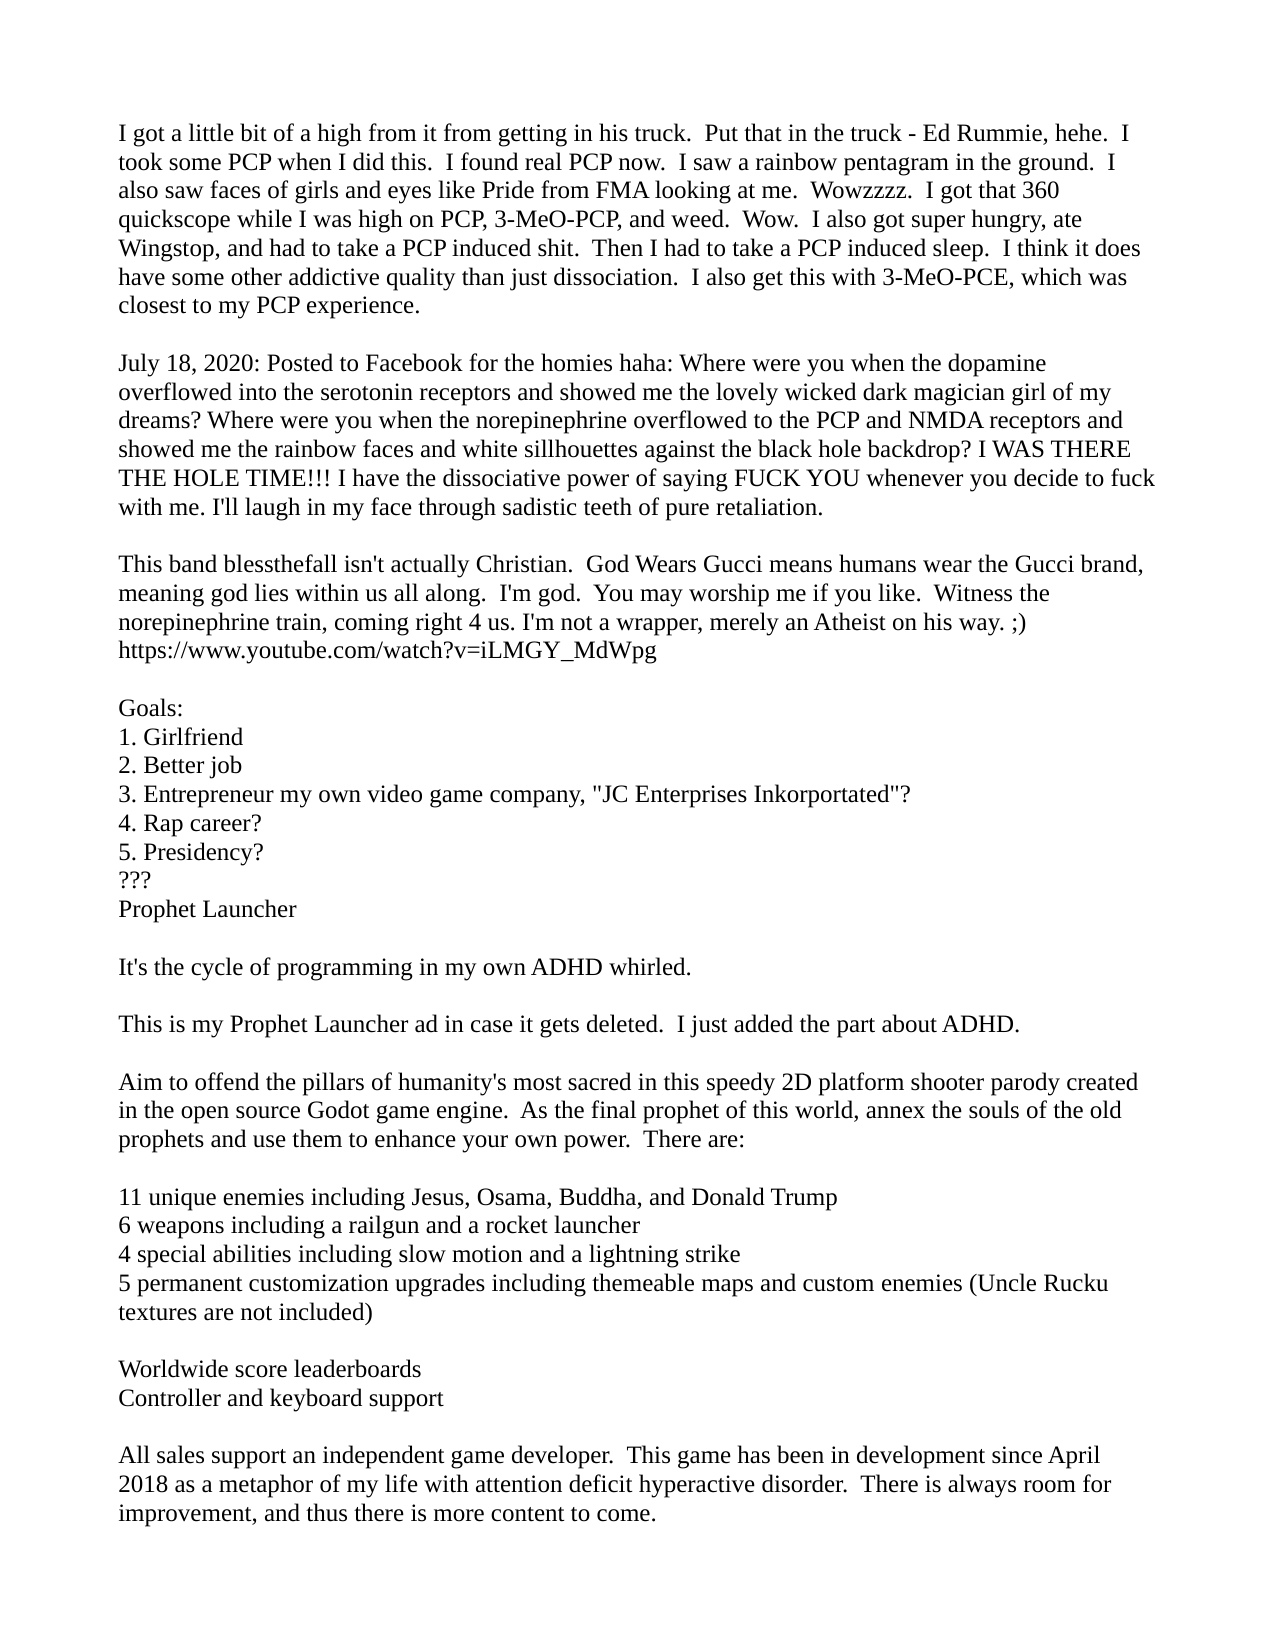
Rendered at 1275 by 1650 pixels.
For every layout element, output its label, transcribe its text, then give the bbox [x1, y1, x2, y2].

text 5. Presidency? [118, 837, 1157, 866]
text 6 weapons including a railgun and a rocket launcher [118, 1211, 1157, 1239]
text 11 unique enemies including Jesus, Osama, Buddha, and Donald Trump [118, 1182, 1157, 1211]
text Goals: [118, 693, 1157, 722]
text 2. Better job [118, 751, 1157, 779]
text 4 special abilities including slow motion and a lightning strike [118, 1239, 1157, 1268]
text All sales support an independent game developer. This game has been in development since April 2018 as a metaphor of my life with attention deficit hyperactive disorder. There is always room for improvement, and thus there is more content to come. [118, 1441, 1157, 1527]
text It's the cycle of programming in my own ADHD whirled. 🤩 [118, 952, 1157, 981]
text This is my Prophet Launcher ad in case it gets deleted. I just added the part about ADHD. [118, 1009, 1157, 1038]
text 5 permanent customization upgrades including themeable maps and custom enemies (Uncle Rucku textures are not included) [118, 1268, 1157, 1326]
text I got a little bit of a high from it from getting in his truck. Put that in the truck - Ed Rummie, hehe. I took some PCP when I did this. I found real PCP now. I saw a rainbow pentagram in the ground. I also saw faces of girls and eyes like Pride from FMA looking at me. Wowzzzz. I got that 360 quickscope while I was high on PCP, 3-MeO-PCP, and weed. Wow. I also got super hungry, ate Wingstop, and had to take a PCP induced shit. Then I had to take a PCP induced sleep. I think it does have some other addictive quality than just dissociation. I also get this with 3-MeO-PCE, which was closest to my PCP experience. [118, 118, 1157, 319]
text 4. Rap career? [118, 808, 1157, 837]
text ??? [118, 866, 1157, 894]
text This band blessthefall isn't actually Christian. God Wears Gucci means humans wear the Gucci brand, meaning god lies within us all along. I'm god. You may worship me if you like. Witness the norepinephrine train, coming right 4 us. I'm not a wrapper, merely an Atheist on his way. ;) [118, 549, 1157, 636]
text https://www.youtube.com/watch?v=iLMGY_MdWpg [118, 636, 1157, 664]
text Aim to offend the pillars of humanity's most sacred in this speedy 2D platform shooter parody created in the open source Godot game engine. As the final prophet of this world, annex the souls of the old prophets and use them to enhance your own power. There are: [118, 1067, 1157, 1153]
text 3. Entrepreneur my own video game company, "JC Enterprises Inkorportated"? [118, 779, 1157, 808]
text Prophet Launcher [118, 894, 1157, 923]
text Worldwide score leaderboards [118, 1354, 1157, 1383]
text July 18, 2020: Posted to Facebook for the homies haha: Where were you when the dopamine overflowed into the serotonin receptors and showed me the lovely wicked dark magician girl of my dreams? Where were you when the norepinephrine overflowed to the PCP and NMDA receptors and showed me the rainbow faces and white sillhouettes against the black hole backdrop? I WAS THERE THE HOLE TIME!!! I have the dissociative power of saying FUCK YOU whenever you decide to fuck with me. I'll laugh in my face through sadistic teeth of pure retaliation. [118, 348, 1157, 521]
text Controller and keyboard support [118, 1383, 1157, 1412]
text 1. Girlfriend [118, 722, 1157, 751]
